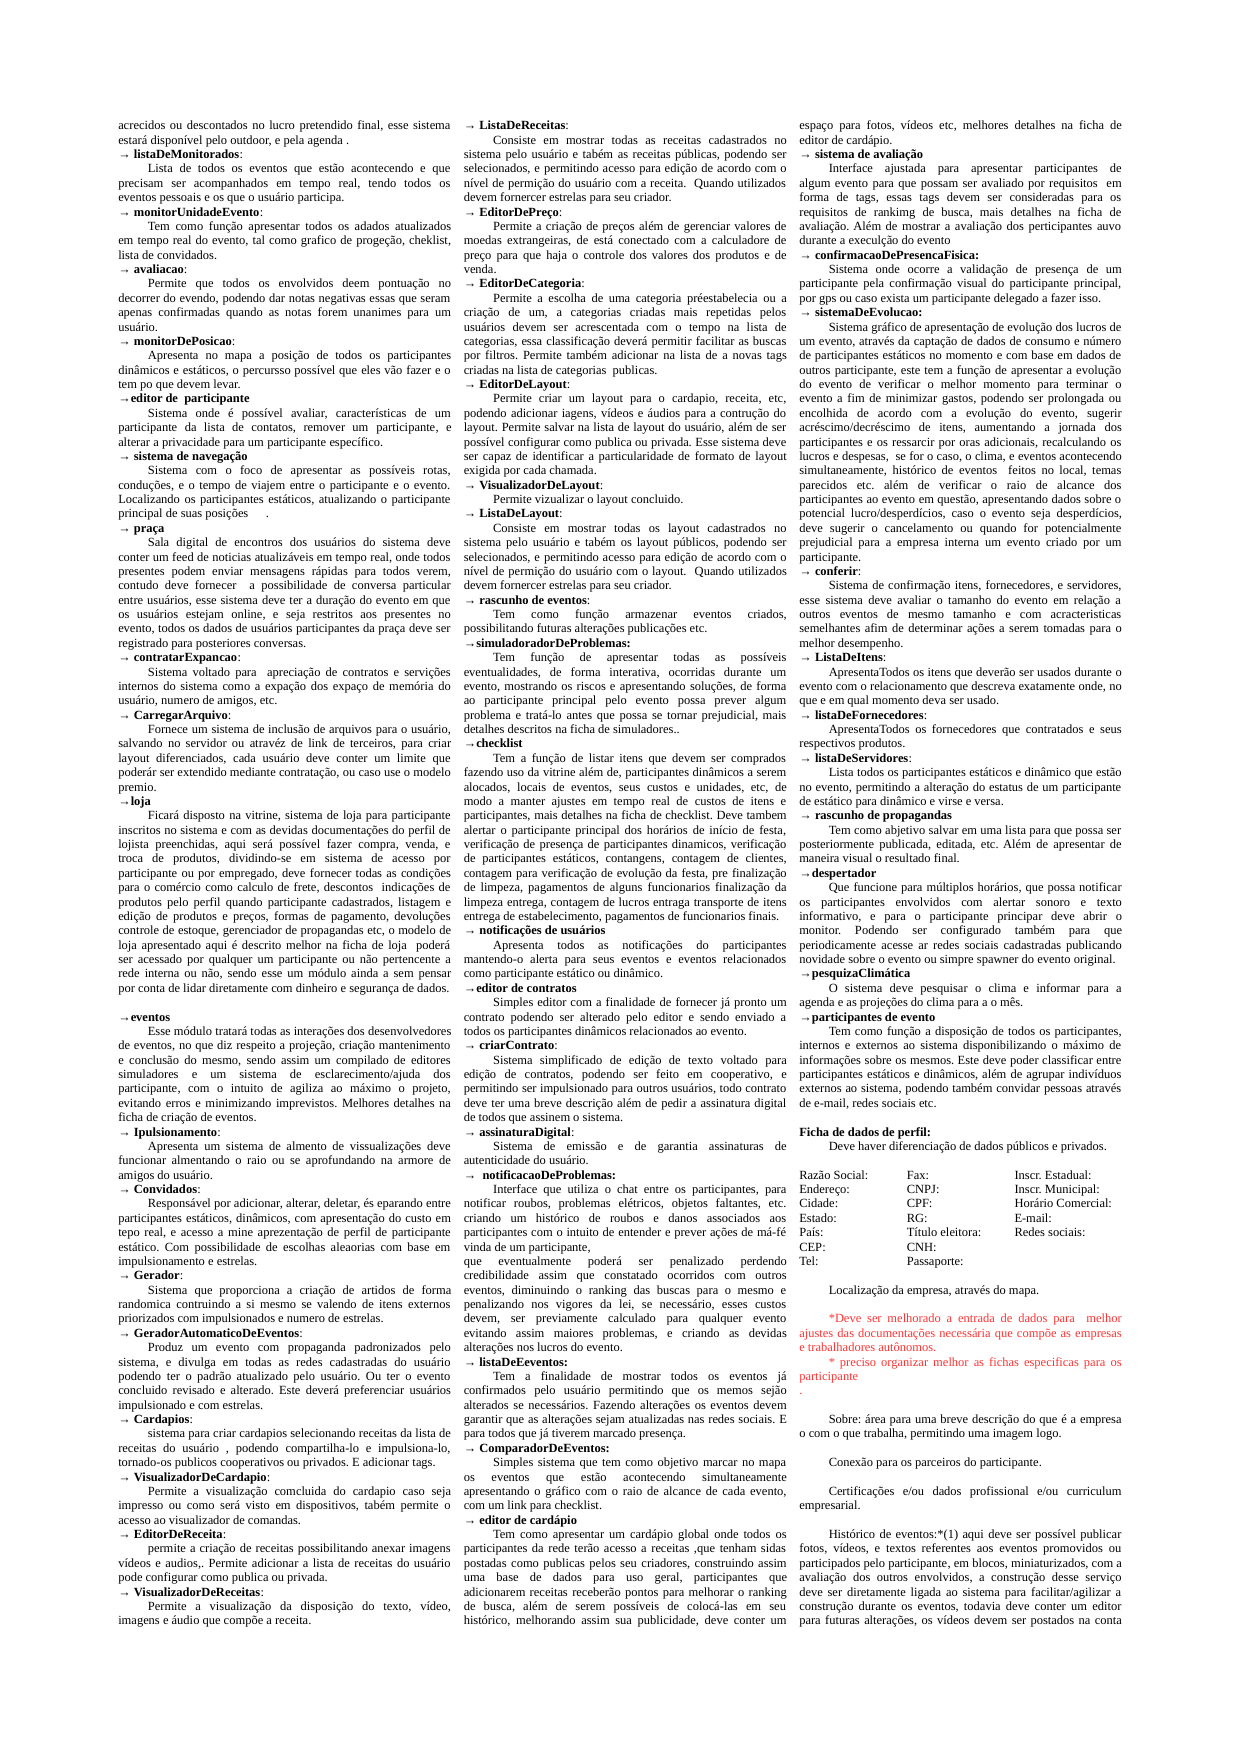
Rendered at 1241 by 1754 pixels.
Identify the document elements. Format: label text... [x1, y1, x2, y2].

text →simuladoradorDeProblemas: [463, 636, 787, 650]
text Deve haver diferenciação de dados públicos e privados. [799, 1139, 1122, 1153]
text Sistema simplificado de edição de texto voltado para edição de contratos, podendo ser feito em cooperativo, e permitindo ser impulsionado para outros usuários, todo contrato deve ter uma breve descrição além de pedir a assinatura digital de todos que assinem o sistema. [463, 1052, 787, 1124]
text Inscr. Municipal: [1014, 1182, 1122, 1196]
text → sistemaDeEvolucao: [799, 305, 1122, 319]
text Horário Comercial: [1014, 1196, 1122, 1211]
text * preciso organizar melhor as fichas especificas para os participante [799, 1354, 1122, 1383]
text Produz um evento com propaganda padronizados pelo sistema, e divulga em todas as redes cadastradas do usuário podendo ter o padrão atualizado pelo usuário. Ou ter o evento concluido revisado e alterado. Este deverá preferenciar usuários impulsionado e com estrelas. [118, 1340, 451, 1412]
text → criarContrato: [463, 1038, 787, 1052]
text Esse módulo tratará todas as interações dos desenvolvedores de eventos, no que diz respeito a projeção, criação mantenimento e conclusão do mesmo, sendo assim um compilado de editores simuladores e um sistema de esclarecimento/ajuda dos participante, com o intuito de agiliza ao máximo o projeto, evitando erros e minimizando imprevistos. Melhores detalhes na ficha de criação de eventos. [118, 1024, 451, 1124]
text Fornece um sistema de inclusão de arquivos para o usuário, salvando no servidor ou atravéz de link de terceiros, para criar layout diferenciados, cada usuário deve conter um limite que poderár ser extendido mediante contratação, ou caso use o modelo premio. [118, 722, 451, 794]
text Tem como apresentar um cardápio global onde todos os participantes da rede terão acesso a receitas ,que tenham sidas postadas como publicas pelos seu criadores, construindo assim uma base de dados para uso geral, participantes que adicionarem receitas receberão pontos para melhorar o ranking de busca, além de serem possíveis de colocá-las em seu histórico, melhorando assim sua publicidade, deve conter um [463, 1527, 787, 1627]
text Lista de todos os eventos que estão acontecendo e que precisam ser acompanhados em tempo real, tendo todos os eventos pessoais e os que o usuário participa. [118, 161, 451, 204]
text Sistema onde ocorre a validação de presença de um participante pela confirmação visual do participante principal, por gps ou caso exista um participante delegado a fazer isso. [799, 262, 1122, 305]
text → VisualizadorDeReceitas: [118, 1584, 451, 1599]
text CEP: [799, 1239, 907, 1254]
text CNH: [907, 1239, 1014, 1254]
text → avaliacao: [118, 262, 451, 276]
text → Cardapios: [118, 1412, 451, 1426]
text → listaDeFornecedores: [799, 707, 1122, 722]
text → confirmacaoDePresencaFisica: [799, 247, 1122, 262]
text →pesquizaClimática [799, 966, 1122, 981]
text . [799, 1383, 1122, 1397]
text Tel: [799, 1254, 907, 1268]
text → Convidados: [118, 1182, 451, 1196]
text Fax: [907, 1167, 1014, 1182]
text → listaDeServidores: [799, 751, 1122, 765]
text Passaporte: [907, 1254, 1014, 1268]
text permite a criação de receitas possibilitando anexar imagens vídeos e audios,. Permite adicionar a lista de receitas do usuário pode configurar como publica ou privada. [118, 1541, 451, 1584]
text → ComparadorDeEventos: [463, 1441, 787, 1455]
text Que funcione para múltiplos horários, que possa notificar os participantes envolvidos com alertar sonoro e texto informativo, e para o participante principar deve abrir o monitor. Podendo ser configurado também para que periodicamente acesse ar redes sociais cadastradas publicando novidade sobre o evento ou simpre spawner do evento original. [799, 880, 1122, 966]
text Tem a finalidade de mostrar todos os eventos já confirmados pelo usuário permitindo que os memos sejão alterados se necessários. Fazendo alterações os eventos devem garantir que as alterações sejam atualizadas nas redes sociais. E para todos que já tiverem marcado presença. [463, 1369, 787, 1441]
text →editor de contratos [463, 981, 787, 995]
text Localização da empresa, através do mapa. [799, 1282, 1122, 1297]
text → ListaDeReceitas: [463, 118, 787, 132]
text Sistema de emissão e de garantia assinaturas de autenticidade do usuário. [463, 1139, 787, 1167]
text →despertador [799, 866, 1122, 880]
text Certificações e/ou dados profissional e/ou curriculum empresarial. [799, 1484, 1122, 1512]
text Consiste em mostrar todas as receitas cadastrados no sistema pelo usuário e tabém as receitas públicas, podendo ser selecionados, e permitindo acesso para edição de acordo com o nível de permição do usuário com a receita. Quando utilizados devem fornercer estrelas para seu criador. [463, 132, 787, 204]
text Simples sistema que tem como objetivo marcar no mapa os eventos que estão acontecendo simultaneamente apresentando o gráfico com o raio de alcance de cada evento, com um link para checklist. [463, 1455, 787, 1512]
text Tem a função de listar itens que devem ser comprados fazendo uso da vitrine além de, participantes dinâmicos a serem alocados, locais de eventos, seus custos e unidades, etc, de modo a manter ajustes em tempo real de custos de itens e participantes, mais detalhes na ficha de checklist. Deve tambem alertar o participante principal dos horários de início de festa, verificação de presença de participantes dinamicos, verificação de participantes estáticos, contangens, contagem de clientes, contagem para verificação de evolução da festa, pre finalização de limpeza, pagamentos de alguns funcionarios finalização da limpeza entrega, contagem de lucros entraga transporte de itens entrega de estabelecimento, pagamentos de funcionarios finais. [463, 751, 787, 923]
text que eventualmente poderá ser penalizado perdendo credibilidade assim que constatado ocorridos com outros eventos, diminuindo o ranking das buscas para o mesmo e penalizando nos vigores da lei, se necessário, esses custos devem, ser previamente calculado para qualquer evento evitando assim maiores problemas, e criando as devidas alterações nos lucros do evento. [463, 1254, 787, 1354]
text → EditorDeCategoria: [463, 276, 787, 291]
text →loja [118, 794, 451, 808]
text Permite a visualização comcluida do cardapio caso seja impresso ou como será visto em dispositivos, tabém permite o acesso ao visualizador de comandas. [118, 1484, 451, 1527]
text → rascunho de eventos: [463, 592, 787, 607]
text → Ipulsionamento: [118, 1124, 451, 1139]
text País: [799, 1225, 907, 1239]
text Título eleitora: [907, 1225, 1014, 1239]
text Sistema onde é possível avaliar, características de um participante da lista de contatos, remover um participante, e alterar a privacidade para um participante específico. [118, 406, 451, 449]
text → rascunho de propagandas [799, 808, 1122, 822]
text espaço para fotos, vídeos etc, melhores detalhes na ficha de editor de cardápio. [799, 118, 1122, 147]
text → monitorUnidadeEvento: [118, 204, 451, 219]
text →eventos [118, 1009, 451, 1024]
text → assinaturaDigital: [463, 1124, 787, 1139]
text Tem como função apresentar todos os adados atualizados em tempo real do evento, tal como grafico de progeção, cheklist, lista de convidados. [118, 219, 451, 262]
text Sistema que proporciona a criação de artidos de forma randomica contruindo a si mesmo se valendo de itens externos priorizados com impulsionados e numero de estrelas. [118, 1282, 451, 1326]
text → listaDeEeventos: [463, 1354, 787, 1369]
text → notificações de usuários [463, 923, 787, 937]
text Permite que todos os envolvidos deem pontuação no decorrer do evendo, podendo dar notas negativas essas que seram apenas confirmadas quando as notas forem unanimes para um usuário. [118, 276, 451, 334]
text Apresenta no mapa a posição de todos os participantes dinâmicos e estáticos, o percursso possível que eles vão fazer e o tem po que devem levar. [118, 348, 451, 391]
text Permite vizualizar o layout concluido. [463, 492, 787, 506]
text → VisualizadorDeCardapio: [118, 1469, 451, 1484]
text Permite a escolha de uma categoria préestabelecia ou a criação de um, a categorias criadas mais repetidas pelos usuários devem ser acrescentada com o tempo na lista de categorias, essa classificação deverá permitir facilitar as buscas por filtros. Permite também adicionar na lista de a novas tags criadas na lista de categorias publicas. [463, 291, 787, 377]
text RG: [907, 1211, 1014, 1225]
text Estado: [799, 1211, 907, 1225]
text Histórico de eventos:*(1) aqui deve ser possível publicar fotos, vídeos, e textos referentes aos eventos promovidos ou participados pelo participante, em blocos, miniaturizados, com a avaliação dos outros envolvidos, a construção desse serviço deve ser diretamente ligada ao sistema para facilitar/agilizar a construção durante os eventos, todavia deve conter um editor para futuras alterações, os vídeos devem ser postados na conta [799, 1527, 1122, 1627]
text Ficha de dados de perfil: [799, 1124, 1122, 1139]
text → contratarExpancao: [118, 650, 451, 664]
text Razão Social: [799, 1167, 907, 1182]
text → EditorDePreço: [463, 204, 787, 219]
text Sistema voltado para apreciação de contratos e servições internos do sistema como a expação dos expaço de memória do usuário, numero de amigos, etc. [118, 664, 451, 707]
text Sistema com o foco de apresentar as possíveis rotas, conduções, e o tempo de viajem entre o participante e o evento. Localizando os participantes estáticos, atualizando o participante principal de suas posições . [118, 463, 451, 521]
text Redes sociais: [1014, 1225, 1122, 1239]
text → ListaDeLayout: [463, 506, 787, 521]
text Inscr. Estadual: [1014, 1167, 1122, 1182]
text Permite a visualização da disposição do texto, vídeo, imagens e áudio que compõe a receita. [118, 1599, 451, 1627]
text Sala digital de encontros dos usuários do sistema deve conter um feed de noticias atualizáveis em tempo real, onde todos presentes podem enviar mensagens rápidas para todos verem, contudo deve fornecer a possibilidade de conversa particular entre usuários, esse sistema deve ter a duração do evento em que os usuários estejam online, e seja restritos aos presentes no evento, todos os dados de usuários participantes da praça deve ser registrado para posteriores conversas. [118, 535, 451, 650]
text → EditorDeReceita: [118, 1527, 451, 1541]
text Interface ajustada para apresentar participantes de algum evento para que possam ser avaliado por requisitos em forma de tags, essas tags devem ser consideradas para os requisitos de rankimg de busca, mais detalhes na ficha de avaliação. Além de mostrar a avaliação dos perticipantes auvo durante a execulção do evento [799, 161, 1122, 247]
text Tem como abjetivo salvar em uma lista para que possa ser posteriormente publicada, editada, etc. Além de apresentar de maneira visual o resultado final. [799, 822, 1122, 866]
text → ListaDeItens: [799, 650, 1122, 664]
text Responsável por adicionar, alterar, deletar, és eparando entre participantes estáticos, dinâmicos, com apresentação do custo em tepo real, e acesso a mine aprezentação de perfil de participante estático. Com possibilidade de escolhas aleaorias com base em impulsionamento e estrelas. [118, 1196, 451, 1268]
text Interface que utiliza o chat entre os participantes, para notificar roubos, problemas elétricos, objetos faltantes, etc. criando um histórico de roubos e danos associados aos participantes com o intuito de entender e prever ações de má-fé vinda de um participante, [463, 1182, 787, 1254]
text → sistema de avaliação [799, 147, 1122, 161]
text → EditorDeLayout: [463, 377, 787, 391]
text Simples editor com a finalidade de fornecer já pronto um contrato podendo ser alterado pelo editor e sendo enviado a todos os participantes dinâmicos relacionados ao evento. [463, 995, 787, 1038]
text Apresenta um sistema de almento de vissualizações deve funcionar almentando o raio ou se aprofundando na armore de amigos do usuário. [118, 1139, 451, 1182]
text →editor de participante [118, 391, 451, 406]
text → editor de cardápio [463, 1512, 787, 1527]
text → notificacaoDeProblemas: [463, 1167, 787, 1182]
text Permite a criação de preços além de gerenciar valores de moedas extrangeiras, de está conectado com a calculadore de preço para que haja o controle dos valores dos produtos e de venda. [463, 219, 787, 276]
text → listaDeMonitorados: [118, 147, 451, 161]
text sistema para criar cardapios selecionando receitas da lista de receitas do usuário , podendo compartilha-lo e impulsiona-lo, tornado-os publicos cooperativos ou privados. E adicionar tags. [118, 1426, 451, 1469]
text → Gerador: [118, 1268, 451, 1282]
text → VisualizadorDeLayout: [463, 477, 787, 492]
text Tem como função a disposição de todos os participantes, internos e externos ao sistema disponibilizando o máximo de informações sobre os mesmos. Este deve poder classificar entre participantes estáticos e dinâmicos, além de agrupar indivíduos externos ao sistema, podendo também convidar pessoas através de e-mail, redes sociais etc. [799, 1024, 1122, 1110]
text → conferir: [799, 564, 1122, 578]
text Cidade: [799, 1196, 907, 1211]
text Tem função de apresentar todas as possíveis eventualidades, de forma interativa, ocorridas durante um evento, mostrando os riscos e apresentando soluções, de forma ao participante principal pelo evento possa prever algum problema e tratá-lo antes que possa se tornar prejudicial, mais detalhes descritos na ficha de simuladores.. [463, 650, 787, 736]
text Apresenta todos as notificações do participantes mantendo-o alerta para seus eventos e eventos relacionados como participante estático ou dinâmico. [463, 937, 787, 981]
text → praça [118, 521, 451, 535]
text →checklist [463, 736, 787, 751]
text Sistema gráfico de apresentação de evolução dos lucros de um evento, através da captação de dados de consumo e número de participantes estáticos no momento e com base em dados de outros participante, este tem a função de apresentar a evolução do evento de verificar o melhor momento para terminar o evento a fim de minimizar gastos, podendo ser prolongada ou encolhida de acordo com a evolução do evento, sugerir acréscimo/decréscimo de itens, aumentando a jornada dos participantes e os ressarcir por oras adicionais, recalculando os lucros e despesas, se for o caso, o clima, e eventos acontecendo simultaneamente, histórico de eventos feitos no local, temas parecidos etc. além de verificar o raio de alcance dos participantes ao evento em questão, apresentando dados sobre o potencial lucro/desperdícios, caso o evento seja desperdícios, deve sugerir o cancelamento ou quando for potencialmente prejudicial para a empresa interna um evento criado por um participante. [799, 319, 1122, 564]
text Conexão para os parceiros do participante. [799, 1455, 1122, 1469]
text O sistema deve pesquisar o clima e informar para a agenda e as projeções do clima para a o mês. [799, 981, 1122, 1009]
text *Deve ser melhorado a entrada de dados para melhor ajustes das documentações necessária que compõe as empresas e trabalhadores autônomos. [799, 1311, 1122, 1354]
text Tem como função armazenar eventos criados, possibilitando futuras alterações publicações etc. [463, 607, 787, 636]
text Lista todos os participantes estáticos e dinâmico que estão no evento, permitindo a alteração do estatus de um participante de estático para dinâmico e virse e versa. [799, 765, 1122, 808]
text Endereço: [799, 1182, 907, 1196]
text CNPJ: [907, 1182, 1014, 1196]
text →participantes de evento [799, 1009, 1122, 1024]
text → sistema de navegação [118, 449, 451, 463]
text → CarregarArquivo: [118, 707, 451, 722]
text acrecidos ou descontados no lucro pretendido final, esse sistema estará disponível pelo outdoor, e pela agenda . [118, 118, 451, 147]
text CPF: [907, 1196, 1014, 1211]
text ApresentaTodos os itens que deverão ser usados durante o evento com o relacionamento que descreva exatamente onde, no que e em qual momento deva ser usado. [799, 664, 1122, 707]
text → GeradorAutomaticoDeEventos: [118, 1326, 451, 1340]
text Sistema de confirmação itens, fornecedores, e servidores, esse sistema deve avaliar o tamanho do evento em relação a outros eventos de mesmo tamanho e com acracteristicas semelhantes afim de determinar ações a serem tomadas para o melhor desempenho. [799, 578, 1122, 650]
text → monitorDePosicao: [118, 334, 451, 348]
text E-mail: [1014, 1211, 1122, 1225]
text Ficará disposto na vitrine, sistema de loja para participante inscritos no sistema e com as devidas documentações do perfil de lojista preenchidas, aqui será possível fazer compra, venda, e troca de produtos, dividindo-se em sistema de acesso por participante ou por empregado, deve fornecer todas as condições para o comércio como calculo de frete, descontos indicações de produtos pelo perfil quando participante cadastrados, listagem e edição de produtos e preços, formas de pagamento, devoluções controle de estoque, gerenciador de propagandas etc, o modelo de loja apresentado aqui é descrito melhor na ficha de loja poderá ser acessado por qualquer um participante ou não pertencente a rede interna ou não, sendo esse um módulo ainda a sem pensar por conta de lidar diretamente com dinheiro e segurança de dados. [118, 808, 451, 995]
text ApresentaTodos os fornecedores que contratados e seus respectivos produtos. [799, 722, 1122, 751]
text Consiste em mostrar todas os layout cadastrados no sistema pelo usuário e tabém os layout públicos, podendo ser selecionados, e permitindo acesso para edição de acordo com o nível de permição do usuário com o layout. Quando utilizados devem fornercer estrelas para seu criador. [463, 521, 787, 592]
text Sobre: área para uma breve descrição do que é a empresa o com o que trabalha, permitindo uma imagem logo. [799, 1412, 1122, 1441]
text Permite criar um layout para o cardapio, receita, etc, podendo adicionar iagens, vídeos e áudios para a contrução do layout. Permite salvar na lista de layout do usuário, além de ser possível configurar como publica ou privada. Esse sistema deve ser capaz de identificar a particularidade de formato de layout exigida por cada chamada. [463, 391, 787, 477]
